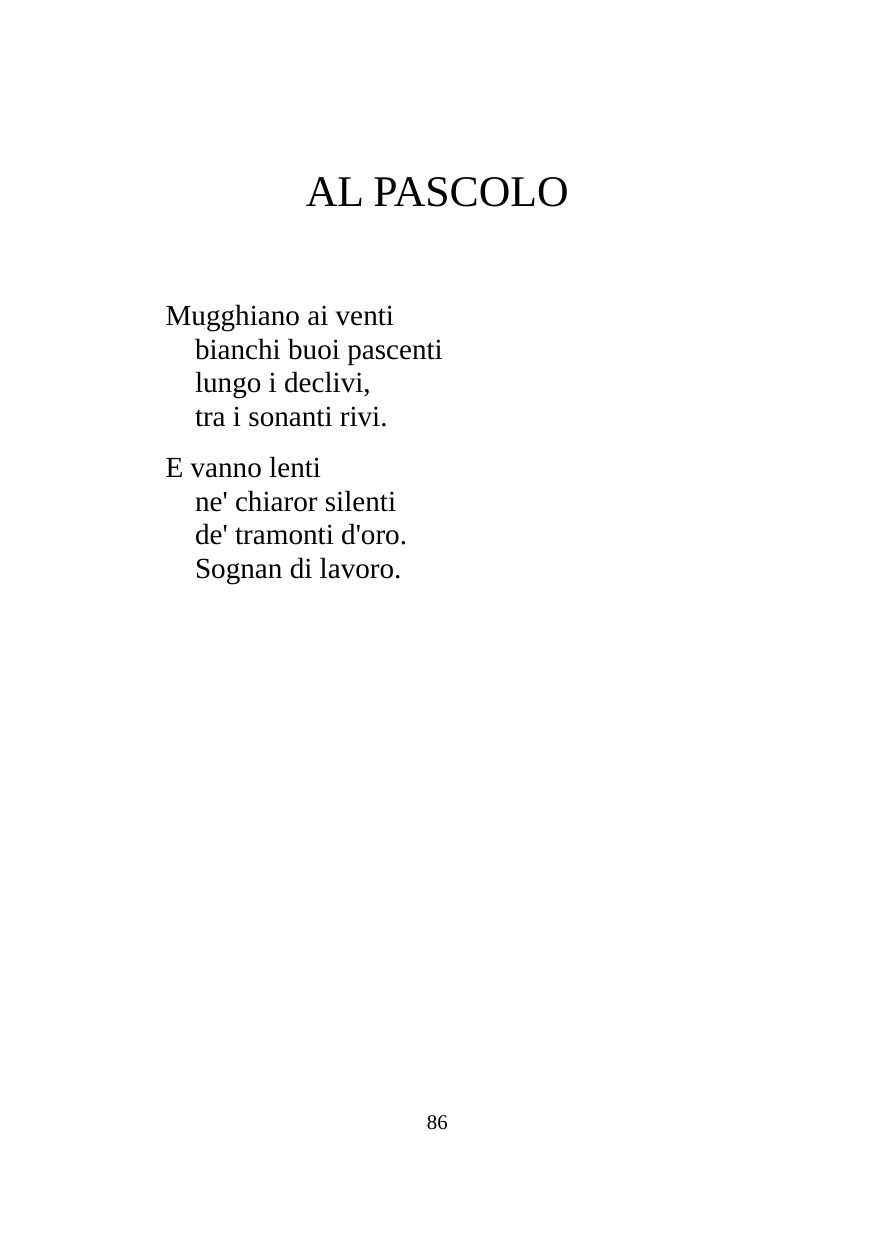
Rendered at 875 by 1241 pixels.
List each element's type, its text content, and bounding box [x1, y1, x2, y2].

subtitle AL PASCOLO [106, 165, 768, 216]
text Mugghiano ai venti bianchi buoi pascenti lungo i declivi, tra i sonanti rivi. [165, 298, 768, 432]
text E vanno lenti ne' chiaror silenti de' tramonti d'oro. Sognan di lavoro. [165, 450, 768, 584]
